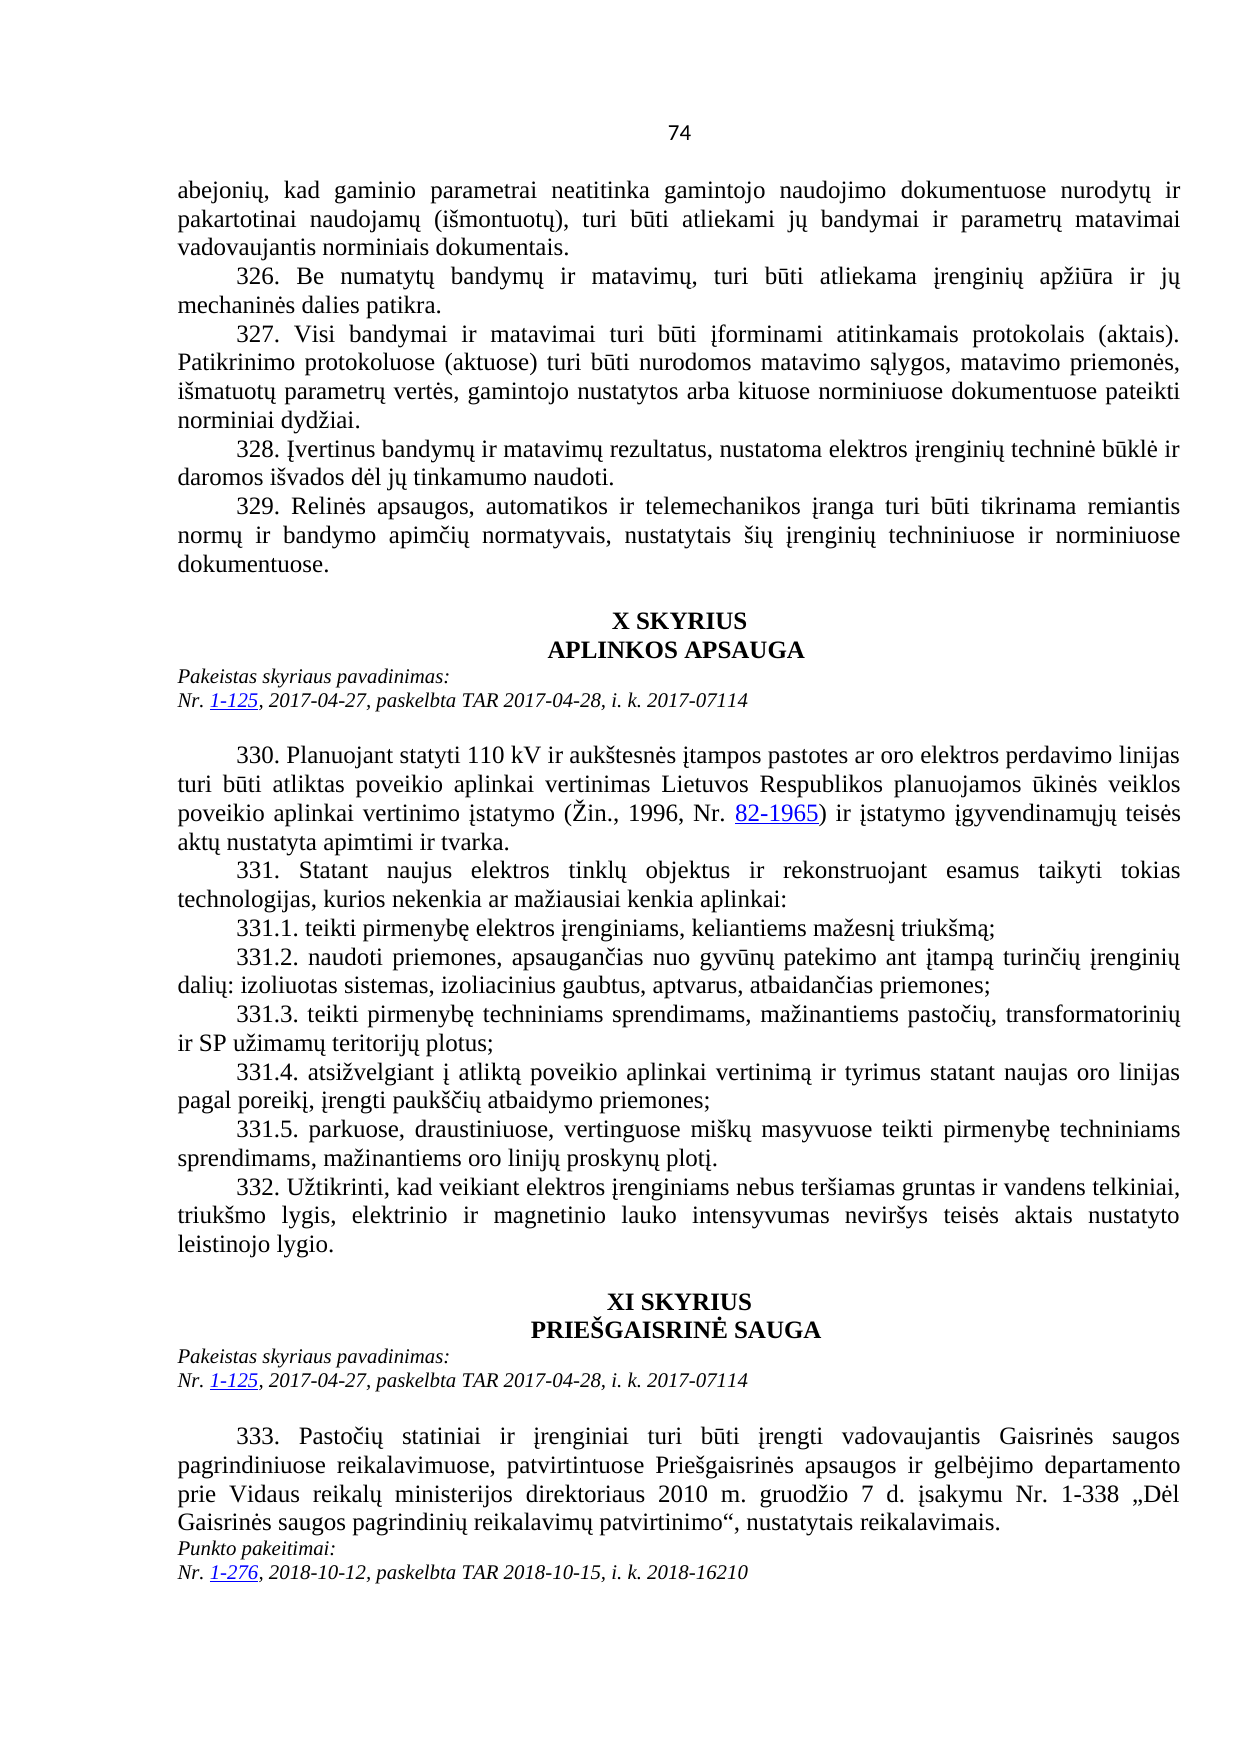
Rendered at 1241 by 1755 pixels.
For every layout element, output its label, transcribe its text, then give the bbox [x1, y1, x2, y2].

text Nr. 1-125, 2017-04-27, paskelbta TAR 2017-04-28, i. k. 2017-07114 [177, 688, 1181, 712]
text 331.5. parkuose, draustiniuose, vertinguose miškų masyvuose teikti pirmenybę techniniams sprendimams, mažinantiems oro linijų proskynų plotį. [177, 1114, 1181, 1172]
text Pakeistas skyriaus pavadinimas: [177, 1344, 1181, 1368]
text 330. Planuojant statyti 110 kV ir aukštesnės įtampos pastotes ar oro elektros perdavimo linijas turi būti atliktas poveikio aplinkai vertinimas Lietuvos Respublikos planuojamos ūkinės veiklos poveikio aplinkai vertinimo įstatymo (Žin., 1996, Nr. 82-1965) ir įstatymo įgyvendinamųjų teisės aktų nustatyta apimtimi ir tvarka. [177, 741, 1181, 856]
text abejonių, kad gaminio parametrai neatitinka gamintojo naudojimo dokumentuose nurodytų ir pakartotinai naudojamų (išmontuotų), turi būti atliekami jų bandymai ir parametrų matavimai vadovaujantis norminiais dokumentais. [177, 175, 1181, 261]
text APLINKOS APSAUGA [177, 635, 1181, 664]
text 331.3. teikti pirmenybę techniniams sprendimams, mažinantiems pastočių, transformatorinių ir SP užimamų teritorijų plotus; [177, 999, 1181, 1057]
text 329. Relinės apsaugos, automatikos ir telemechanikos įranga turi būti tikrinama remiantis normų ir bandymo apimčių normatyvais, nustatytais šių įrenginių techniniuose ir norminiuose dokumentuose. [177, 491, 1181, 577]
text Nr. 1-276, 2018-10-12, paskelbta TAR 2018-10-15, i. k. 2018-16210 [177, 1560, 1181, 1584]
text Nr. 1-125, 2017-04-27, paskelbta TAR 2017-04-28, i. k. 2017-07114 [177, 1368, 1181, 1392]
text 331.1. teikti pirmenybę elektros įrenginiams, keliantiems mažesnį triukšmą; [177, 913, 1181, 942]
text Punkto pakeitimai: [177, 1536, 1181, 1560]
text 332. Užtikrinti, kad veikiant elektros įrenginiams nebus teršiamas gruntas ir vandens telkiniai, triukšmo lygis, elektrinio ir magnetinio lauko intensyvumas neviršys teisės aktais nustatyto leistinojo lygio. [177, 1172, 1181, 1258]
text PRIEŠGAISRINĖ SAUGA [177, 1316, 1181, 1344]
text 331. Statant naujus elektros tinklų objektus ir rekonstruojant esamus taikyti tokias technologijas, kurios nekenkia ar mažiausiai kenkia aplinkai: [177, 856, 1181, 913]
text Pakeistas skyriaus pavadinimas: [177, 664, 1181, 688]
text XI SKYRIUS [177, 1287, 1181, 1316]
text 331.4. atsižvelgiant į atliktą poveikio aplinkai vertinimą ir tyrimus statant naujas oro linijas pagal poreikį, įrengti paukščių atbaidymo priemones; [177, 1057, 1181, 1114]
text 333. Pastočių statiniai ir įrenginiai turi būti įrengti vadovaujantis Gaisrinės saugos pagrindiniuose reikalavimuose, patvirtintuose Priešgaisrinės apsaugos ir gelbėjimo departamento prie Vidaus reikalų ministerijos direktoriaus 2010 m. gruodžio 7 d. įsakymu Nr. 1-338 „Dėl Gaisrinės saugos pagrindinių reikalavimų patvirtinimo“, nustatytais reikalavimais. [177, 1421, 1181, 1536]
text 326. Be numatytų bandymų ir matavimų, turi būti atliekama įrenginių apžiūra ir jų mechaninės dalies patikra. [177, 261, 1181, 319]
text X SKYRIUS [177, 606, 1181, 635]
text 327. Visi bandymai ir matavimai turi būti įforminami atitinkamais protokolais (aktais). Patikrinimo protokoluose (aktuose) turi būti nurodomos matavimo sąlygos, matavimo priemonės, išmatuotų parametrų vertės, gamintojo nustatytos arba kituose norminiuose dokumentuose pateikti norminiai dydžiai. [177, 319, 1181, 434]
text 331.2. naudoti priemones, apsaugančias nuo gyvūnų patekimo ant įtampą turinčių įrenginių dalių: izoliuotas sistemas, izoliacinius gaubtus, aptvarus, atbaidančias priemones; [177, 942, 1181, 999]
text 328. Įvertinus bandymų ir matavimų rezultatus, nustatoma elektros įrenginių techninė būklė ir daromos išvados dėl jų tinkamumo naudoti. [177, 434, 1181, 491]
